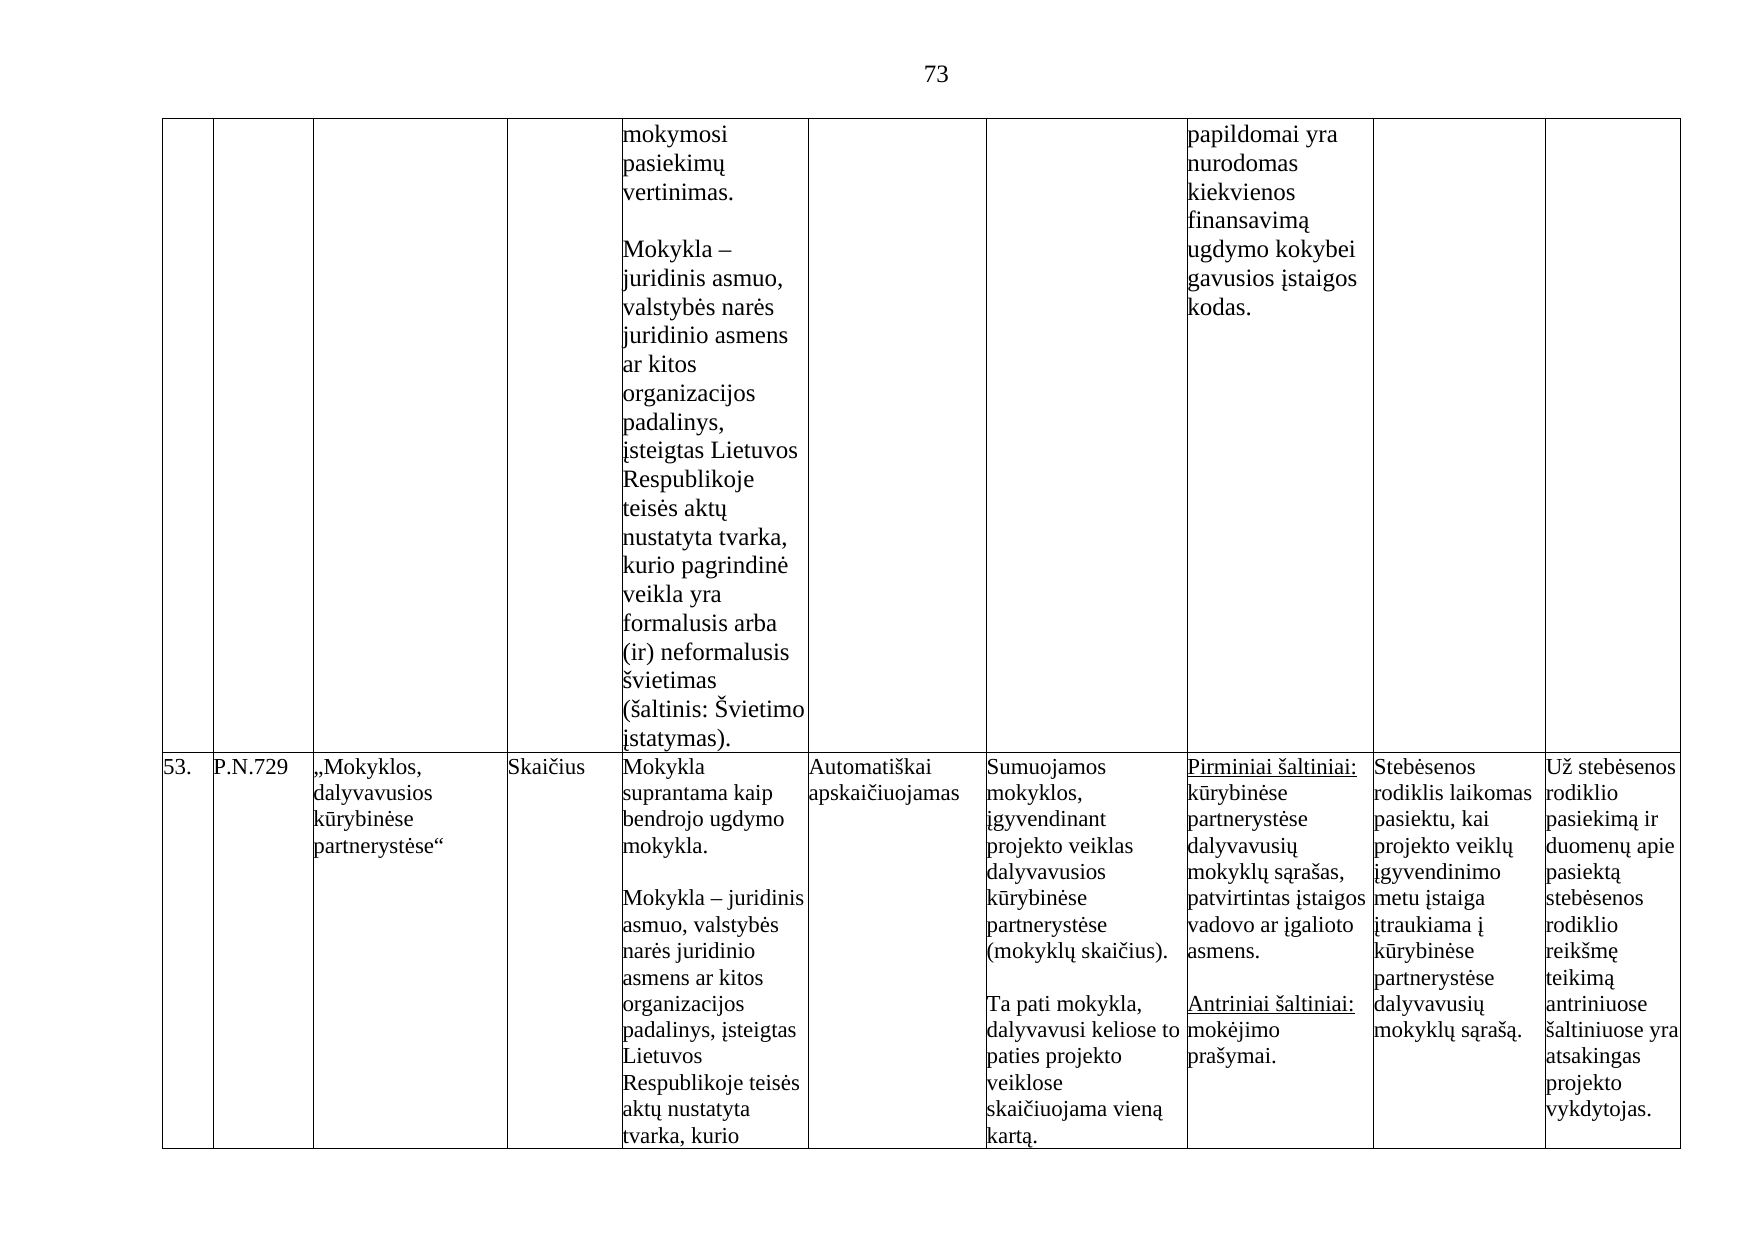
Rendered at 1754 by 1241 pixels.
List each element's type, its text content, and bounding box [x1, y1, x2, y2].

table_cell „Mokyklos, dalyvavusios kūrybinėse partnerystėse“ [314, 753, 507, 1148]
table_cell papildomai yra nurodomas kiekvienos finansavimą ugdymo kokybei gavusios įstaigos kodas. [1188, 119, 1373, 752]
table_cell Už stebėsenos rodiklio pasiekimą ir duomenų apie pasiektą stebėsenos rodiklio reikšmę teikimą antriniuose šaltiniuose yra atsakingas projekto vykdytojas. [1546, 753, 1680, 1148]
table_cell [1546, 119, 1680, 752]
table_cell Pirminiai šaltiniai: kūrybinėse partnerystėse dalyvavusių mokyklų sąrašas, patvirtintas įstaigos vadovo ar įgalioto asmens. Antriniai šaltiniai: mokėjimo prašymai. [1188, 753, 1373, 1148]
table_cell [1374, 119, 1545, 752]
table_cell Automatiškai apskaičiuojamas [809, 753, 986, 1148]
table_cell Sumuojamos mokyklos, įgyvendinant projekto veiklas dalyvavusios kūrybinėse partnerystėse (mokyklų skaičius). Ta pati mokykla, dalyvavusi keliose to paties projekto veiklose skaičiuojama vieną kartą. [987, 753, 1187, 1148]
table_cell P.N.729 [214, 753, 313, 1148]
table_cell [987, 119, 1187, 752]
table_cell Mokykla suprantama kaip bendrojo ugdymo mokykla. Mokykla – juridinis asmuo, valstybės narės juridinio asmens ar kitos organizacijos padalinys, įsteigtas Lietuvos Respublikoje teisės aktų nustatyta tvarka, kurio [623, 753, 808, 1148]
table_cell [809, 119, 986, 752]
table_cell 53. [163, 753, 213, 1148]
table_cell [214, 119, 313, 752]
table_cell mokymosi pasiekimų vertinimas. Mokykla – juridinis asmuo, valstybės narės juridinio asmens ar kitos organizacijos padalinys, įsteigtas Lietuvos Respublikoje teisės aktų nustatyta tvarka, kurio pagrindinė veikla yra formalusis arba (ir) neformalusis švietimas (šaltinis: Švietimo įstatymas). [623, 119, 808, 752]
table_cell [314, 119, 507, 752]
table_cell Stebėsenos rodiklis laikomas pasiektu, kai projekto veiklų įgyvendinimo metu įstaiga įtraukiama į kūrybinėse partnerystėse dalyvavusių mokyklų sąrašą. [1374, 753, 1545, 1148]
table_cell [508, 119, 622, 752]
table_cell [163, 119, 213, 752]
table_cell Skaičius [508, 753, 622, 1148]
